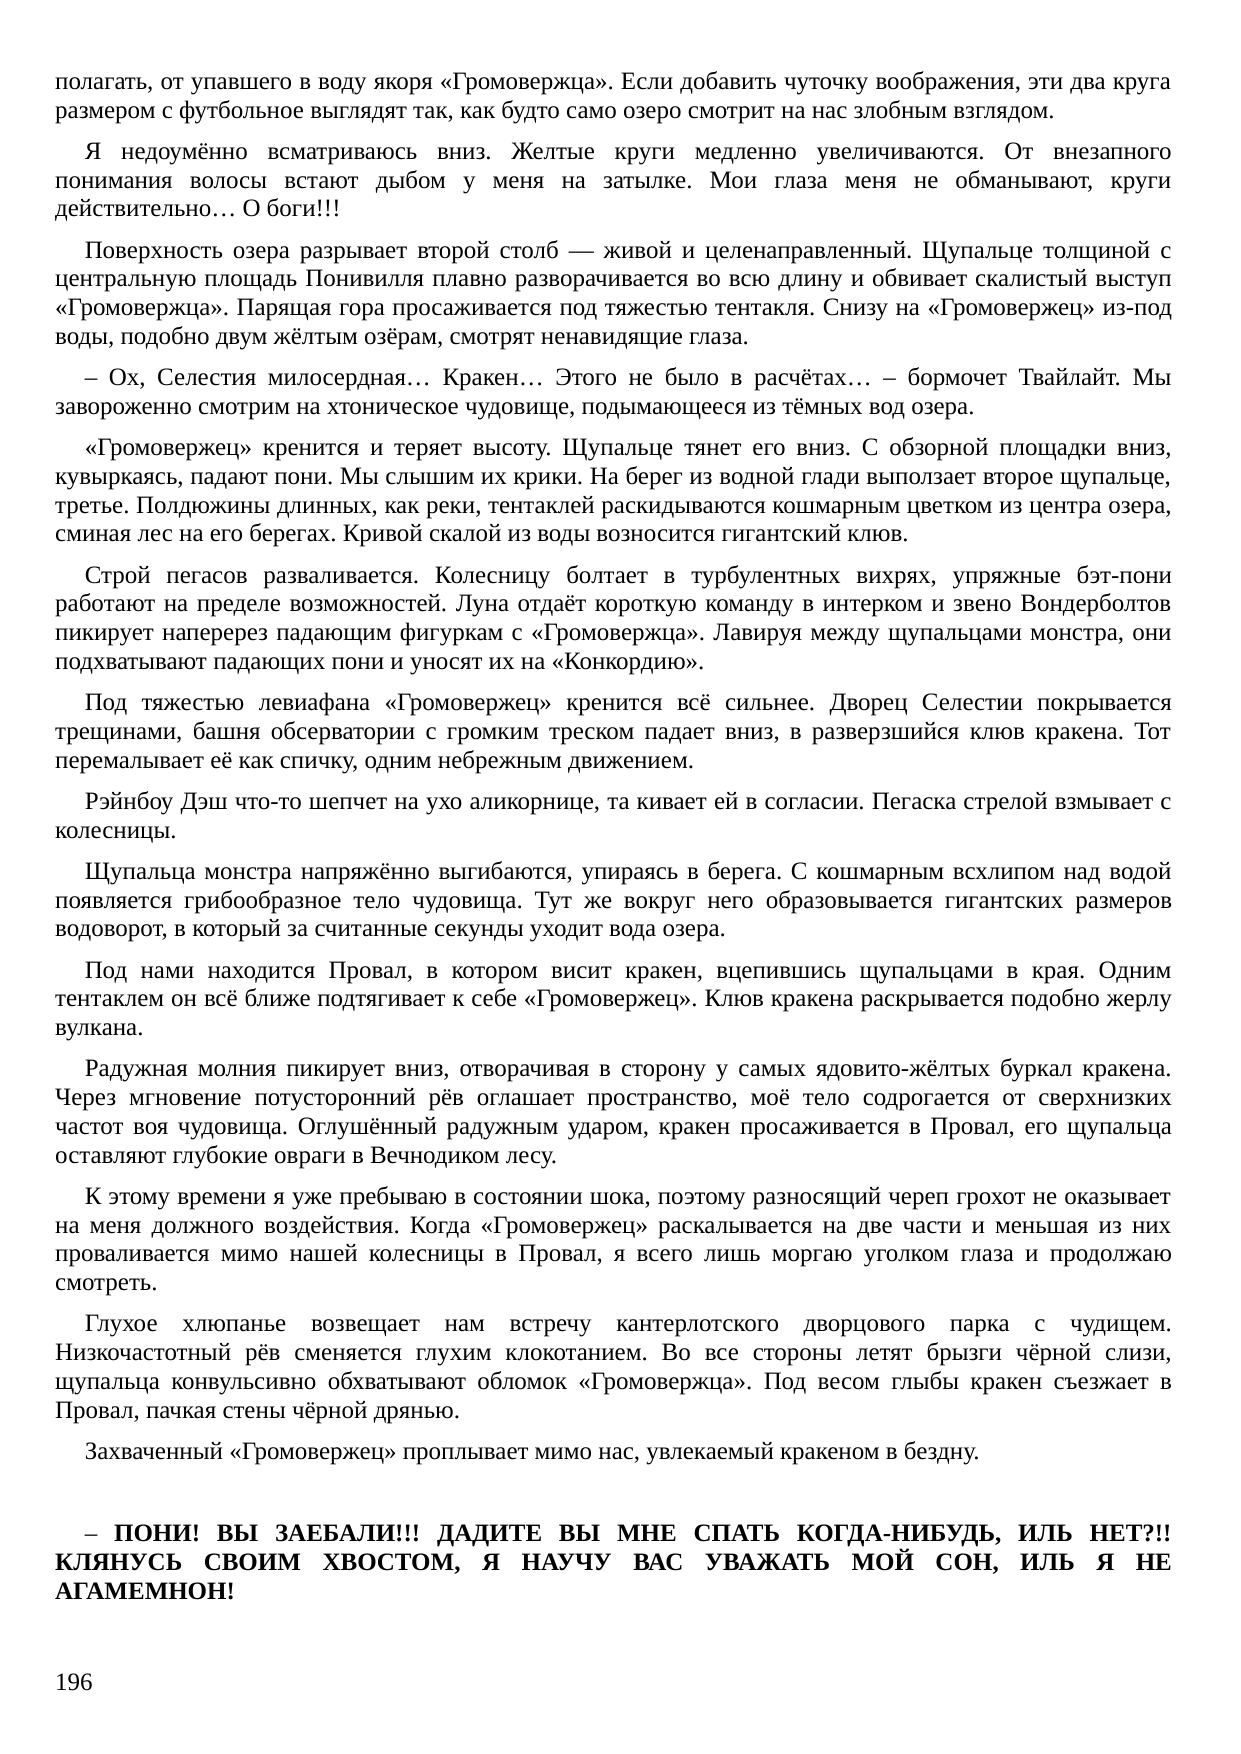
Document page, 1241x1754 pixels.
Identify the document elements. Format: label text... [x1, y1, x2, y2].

text «Громовержец» кренится и теряет высоту. Щупальце тянет его вниз. С обзорной площадки вниз, кувыркаясь, падают пони. Мы слышим их крики. На берег из водной глади выползает второе щупальце, третье. Полдюжины длинных, как реки, тентаклей раскидываются кошмарным цветком из центра озера, сминая лес на его берегах. Кривой скалой из воды возносится гигантский клюв. [55, 432, 1173, 547]
text – ПОНИ! ВЫ ЗАЕБАЛИ!!! ДАДИТЕ ВЫ МНЕ СПАТЬ КОГДА-НИБУДЬ, ИЛЬ НЕТ?!! КЛЯНУСЬ СВОИМ ХВОСТОМ, Я НАУЧУ ВАС УВАЖАТЬ МОЙ СОН, ИЛЬ Я НЕ АГАМЕМНОН! [55, 1518, 1173, 1605]
text Захваченный «Громовержец» проплывает мимо нас, увлекаемый кракеном в бездну. [55, 1436, 1173, 1465]
text Под нами находится Провал, в котором висит кракен, вцепившись щупальцами в края. Одним тентаклем он всё ближе подтягивает к себе «Громовержец». Клюв кракена раскрывается подобно жерлу вулкана. [55, 955, 1173, 1041]
text полагать, от упавшего в воду якоря «Громовержца». Если добавить чуточку воображения, эти два круга размером с футбольное выглядят так, как будто само озеро смотрит на нас злобным взглядом. [55, 66, 1173, 123]
text Радужная молния пикирует вниз, отворачивая в сторону у самых ядовито-жёлтых буркал кракена. Через мгновение потусторонний рёв оглашает пространство, моё тело содрогается от сверхнизких частот воя чудовища. Оглушённый радужным ударом, кракен просаживается в Провал, его щупальца оставляют глубокие овраги в Вечнодиком лесу. [55, 1053, 1173, 1168]
text Рэйнбоу Дэш что-то шепчет на ухо аликорнице, та кивает ей в согласии. Пегаска стрелой взмывает с колесницы. [55, 786, 1173, 843]
text Строй пегасов разваливается. Колесницу болтает в турбулентных вихрях, упряжные бэт-пони работают на пределе возможностей. Луна отдаёт короткую команду в интерком и звено Вондерболтов пикирует наперерез падающим фигуркам с «Громовержца». Лавируя между щупальцами монстра, они подхватывают падающих пони и уносят их на «Конкордию». [55, 560, 1173, 675]
text – Ох, Селестия милосердная… Кракен… Этого не было в расчётах… – бормочет Твайлайт. Мы завороженно смотрим на хтоническое чудовище, подымающееся из тёмных вод озера. [55, 362, 1173, 420]
text К этому времени я уже пребываю в состоянии шока, поэтому разносящий череп грохот не оказывает на меня должного воздействия. Когда «Громовержец» раскалывается на две части и меньшая из них проваливается мимо нашей колесницы в Провал, я всего лишь моргаю уголком глаза и продолжаю смотреть. [55, 1181, 1173, 1296]
text Глухое хлюпанье возвещает нам встречу кантерлотского дворцового парка с чудищем. Низкочастотный рёв сменяется глухим клокотанием. Во все стороны летят брызги чёрной слизи, щупальца конвульсивно обхватывают обломок «Громовержца». Под весом глыбы кракен съезжает в Провал, пачкая стены чёрной дрянью. [55, 1308, 1173, 1423]
text Щупальца монстра напряжённо выгибаются, упираясь в берега. С кошмарным всхлипом над водой появляется грибообразное тело чудовища. Тут же вокруг него образовывается гигантских размеров водоворот, в который за считанные секунды уходит вода озера. [55, 856, 1173, 942]
text Под тяжестью левиафана «Громовержец» кренится всё сильнее. Дворец Селестии покрывается трещинами, башня обсерватории с громким треском падает вниз, в разверзшийся клюв кракена. Тот перемалывает её как спичку, одним небрежным движением. [55, 687, 1173, 773]
text Поверхность озера разрывает второй столб — живой и целенаправленный. Щупальце толщиной с центральную площадь Понивилля плавно разворачивается во всю длину и обвивает скалистый выступ «Громовержца». Парящая гора просаживается под тяжестью тентакля. Снизу на «Громовержец» из-под воды, подобно двум жёлтым озёрам, смотрят ненавидящие глаза. [55, 235, 1173, 350]
text Я недоумённо всматриваюсь вниз. Желтые круги медленно увеличиваются. От внезапного понимания волосы встают дыбом у меня на затылке. Мои глаза меня не обманывают, круги действительно… О боги!!! [55, 136, 1173, 222]
